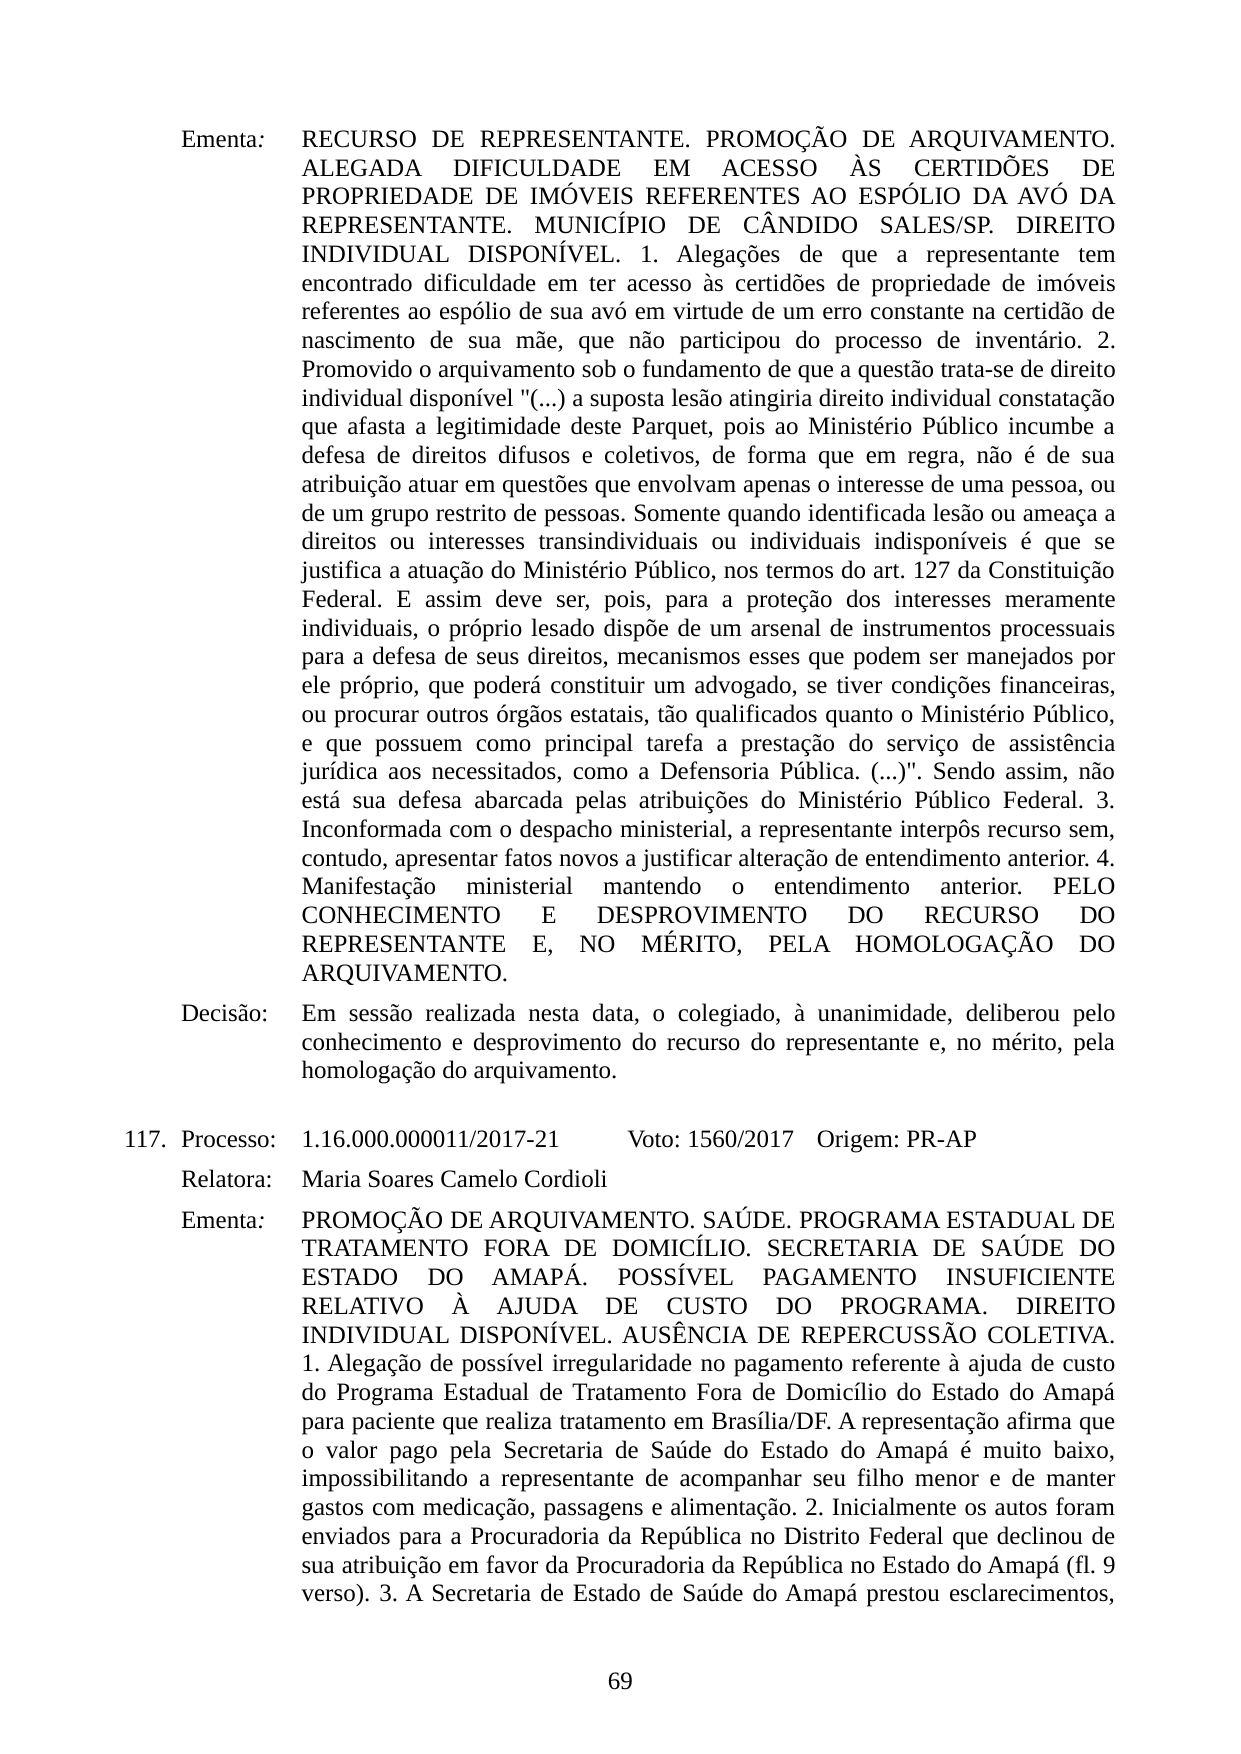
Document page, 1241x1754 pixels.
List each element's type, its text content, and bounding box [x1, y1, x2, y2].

table_header Voto: 1560/2017 [621, 1119, 811, 1159]
table_cell [118, 992, 175, 1090]
table_cell Maria Soares Camelo Cordioli [296, 1159, 1122, 1199]
table_header Processo: [175, 1119, 296, 1159]
table_cell Decisão: [175, 992, 296, 1090]
table_cell PROMOÇÃO DE ARQUIVAMENTO. SAÚDE. PROGRAMA ESTADUAL DE TRATAMENTO FORA DE DOMICÍLIO. SECRETARIA DE SAÚDE DO ESTADO DO AMAPÁ. POSSÍVEL PAGAMENTO INSUFICIENTE RELATIVO À AJUDA DE CUSTO DO PROGRAMA. DIREITO INDIVIDUAL DISPONÍVEL. AUSÊNCIA DE REPERCUSSÃO COLETIVA. 1. Alegação de possível irregularidade no pagamento referente à ajuda de custo do Programa Estadual de Tratamento Fora de Domicílio do Estado do Amapá para paciente que realiza tratamento em Brasília/DF. A representação afirma que o valor pago pela Secretaria de Saúde do Estado do Amapá é muito baixo, impossibilitando a representante de acompanhar seu filho menor e de manter gastos com medicação, passagens e alimentação. 2. Inicialmente os autos foram enviados para a Procuradoria da República no Distrito Federal que declinou de sua atribuição em favor da Procuradoria da República no Estado do Amapá (fl. 9 verso). 3. A Secretaria de Estado de Saúde do Amapá prestou esclarecimentos, [296, 1199, 1122, 1613]
table_cell Em sessão realizada nesta data, o colegiado, à unanimidade, deliberou pelo conhecimento e desprovimento do recurso do representante e, no mérito, pela homologação do arquivamento. [296, 992, 1122, 1090]
table_cell Relatora: [175, 1159, 296, 1199]
table_cell [118, 1199, 175, 1613]
table_header 117. [118, 1119, 175, 1159]
table_cell [118, 118, 175, 992]
table_cell [118, 1159, 175, 1199]
table_header Origem: PR-AP [811, 1119, 1122, 1159]
table_cell RECURSO DE REPRESENTANTE. PROMOÇÃO DE ARQUIVAMENTO. ALEGADA DIFICULDADE EM ACESSO ÀS CERTIDÕES DE PROPRIEDADE DE IMÓVEIS REFERENTES AO ESPÓLIO DA AVÓ DA REPRESENTANTE. MUNICÍPIO DE CÂNDIDO SALES/SP. DIREITO INDIVIDUAL DISPONÍVEL. 1. Alegações de que a representante tem encontrado dificuldade em ter acesso às certidões de propriedade de imóveis referentes ao espólio de sua avó em virtude de um erro constante na certidão de nascimento de sua mãe, que não participou do processo de inventário. 2. Promovido o arquivamento sob o fundamento de que a questão trata-se de direito individual disponível "(...) a suposta lesão atingiria direito individual constatação que afasta a legitimidade deste Parquet, pois ao Ministério Público incumbe a defesa de direitos difusos e coletivos, de forma que em regra, não é de sua atribuição atuar em questões que envolvam apenas o interesse de uma pessoa, ou de um grupo restrito de pessoas. Somente quando identificada lesão ou ameaça a direitos ou interesses transindividuais ou individuais indisponíveis é que se justifica a atuação do Ministério Público, nos termos do art. 127 da Constituição Federal. E assim deve ser, pois, para a proteção dos interesses meramente individuais, o próprio lesado dispõe de um arsenal de instrumentos processuais para a defesa de seus direitos, mecanismos esses que podem ser manejados por ele próprio, que poderá constituir um advogado, se tiver condições financeiras, ou procurar outros órgãos estatais, tão qualificados quanto o Ministério Público, e que possuem como principal tarefa a prestação do serviço de assistência jurídica aos necessitados, como a Defensoria Pública. (...)". Sendo assim, não está sua defesa abarcada pelas atribuições do Ministério Público Federal. 3. Inconformada com o despacho ministerial, a representante interpôs recurso sem, contudo, apresentar fatos novos a justificar alteração de entendimento anterior. 4. Manifestação ministerial mantendo o entendimento anterior. PELO CONHECIMENTO E DESPROVIMENTO DO RECURSO DO REPRESENTANTE E, NO MÉRITO, PELA HOMOLOGAÇÃO DO ARQUIVAMENTO. [296, 118, 1122, 992]
table_header 1.16.000.000011/2017-21 [296, 1119, 621, 1159]
table_cell Ementa: [175, 118, 296, 992]
table_cell Ementa: [175, 1199, 296, 1613]
